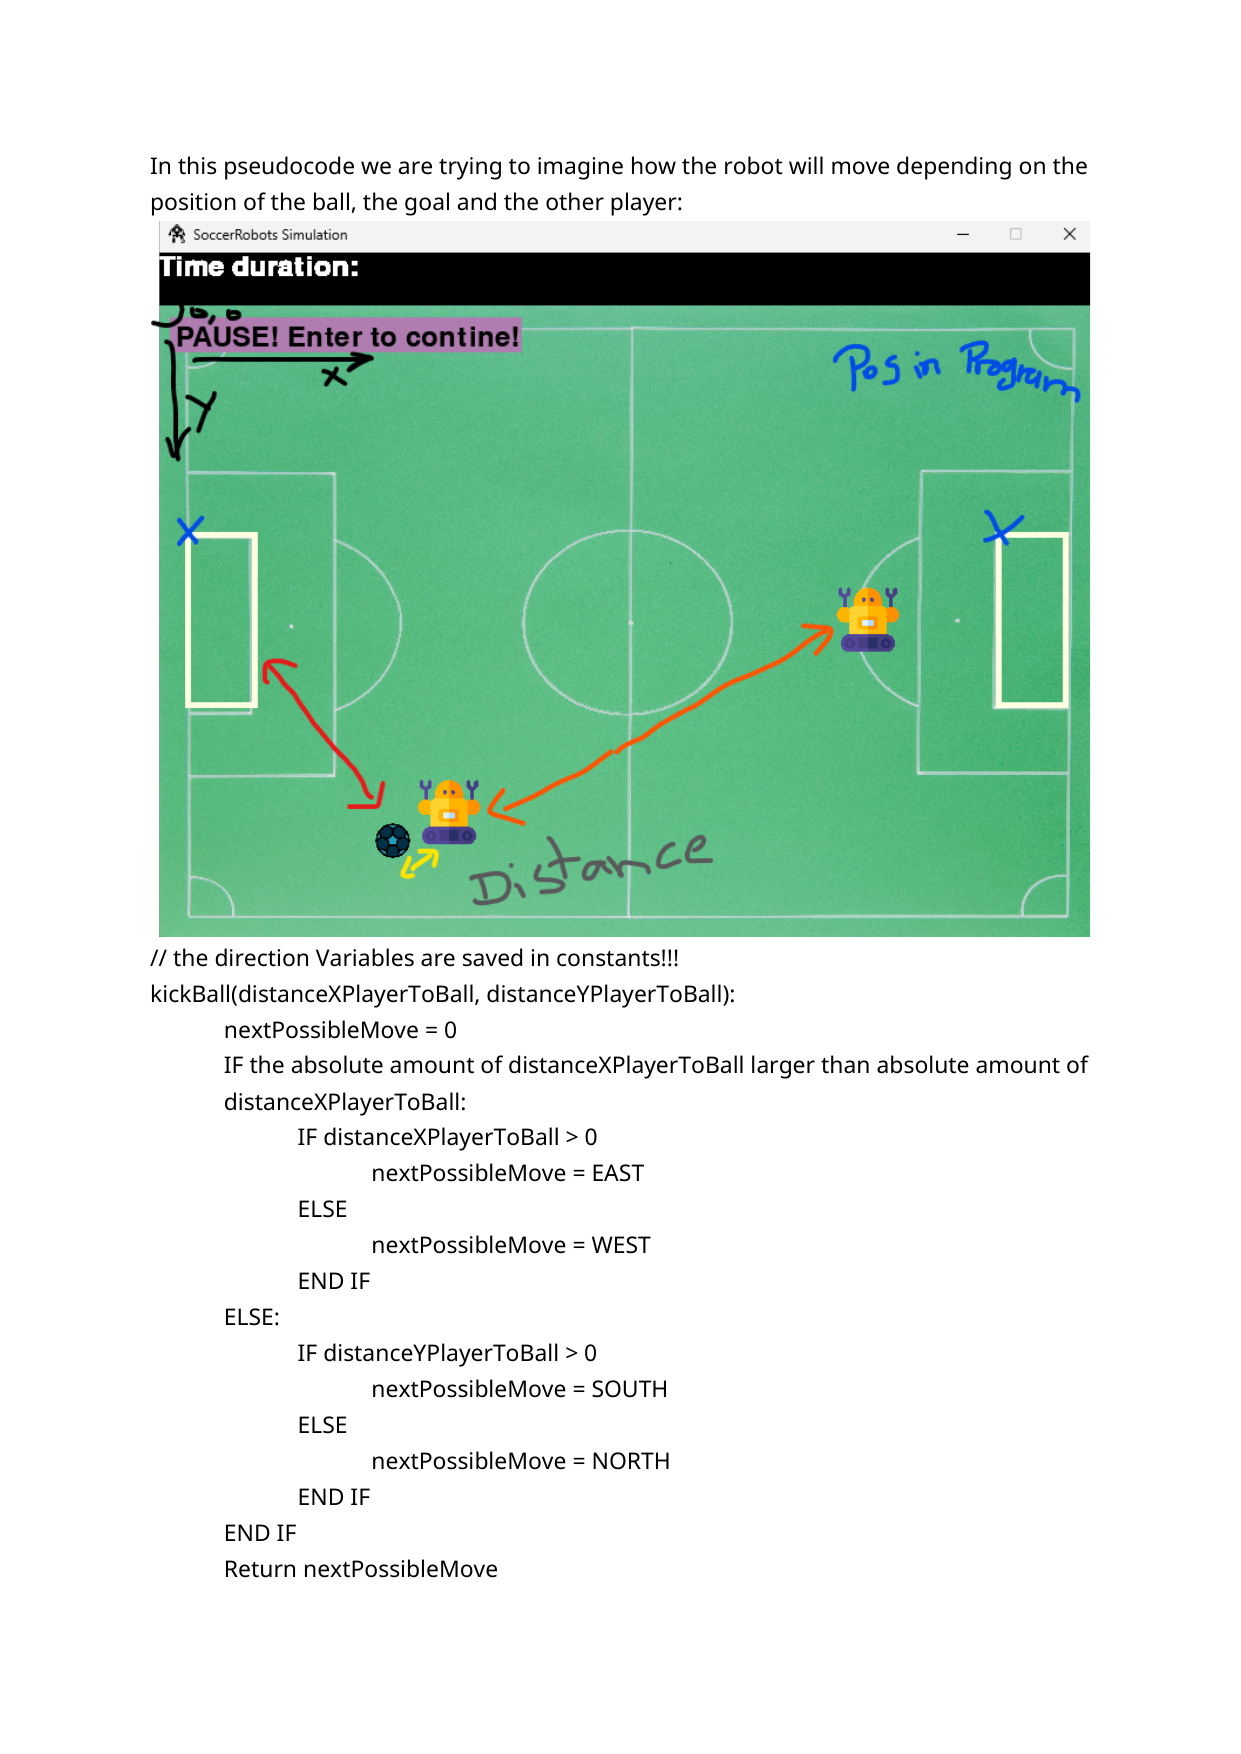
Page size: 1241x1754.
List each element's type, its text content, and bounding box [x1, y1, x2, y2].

text END IF [224, 1265, 1090, 1296]
text kickBall(distanceXPlayerToBall, distanceYPlayerToBall): [150, 978, 1090, 1009]
text nextPossibleMove = WEST [224, 1229, 1090, 1260]
text // the direction Variables are saved in constants!!! [150, 942, 1090, 973]
text END IF [150, 1517, 1090, 1548]
text nextPossibleMove = SOUTH [224, 1373, 1090, 1404]
text IF distanceYPlayerToBall > 0 [224, 1337, 1090, 1368]
text nextPossibleMove = 0 [150, 1013, 1090, 1045]
text nextPossibleMove = NORTH [224, 1445, 1090, 1476]
text nextPossibleMove = EAST [224, 1157, 1090, 1188]
text ELSE: [150, 1301, 1090, 1332]
text IF distanceXPlayerToBall > 0 [224, 1121, 1090, 1153]
text END IF [224, 1481, 1090, 1512]
text ELSE [224, 1193, 1090, 1224]
text In this pseudocode we are trying to imagine how the robot will move depending on the position of the ball, the goal and the other player: [150, 150, 1090, 217]
text Return nextPossibleMove [150, 1553, 1090, 1584]
text ELSE [224, 1409, 1090, 1440]
text IF the absolute amount of distanceXPlayerToBall larger than absolute amount of distanceXPlayerToBall: [224, 1049, 1090, 1117]
